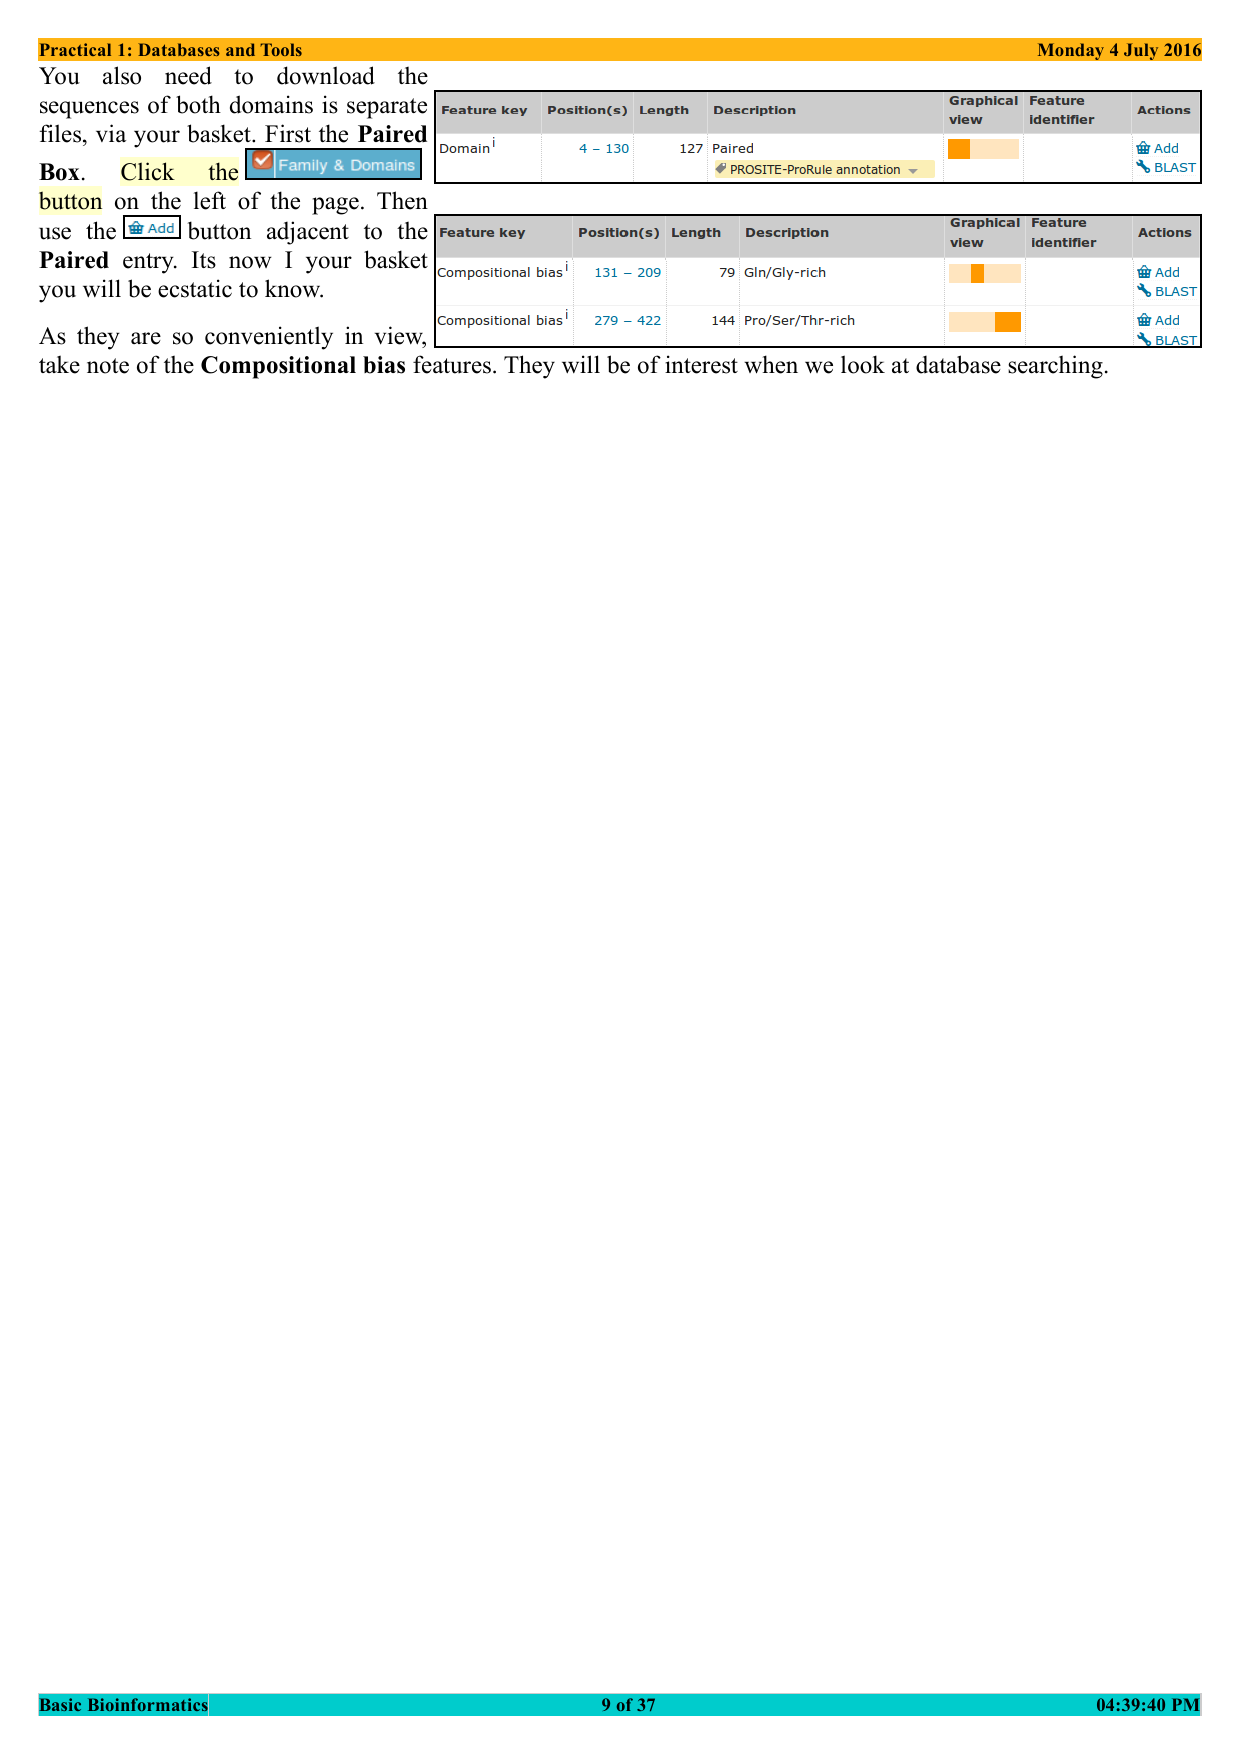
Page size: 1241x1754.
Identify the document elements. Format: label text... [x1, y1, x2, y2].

picture [247, 150, 420, 178]
picture [436, 216, 1200, 346]
picture [436, 92, 1200, 182]
text You also need to download the sequences of both domains is separate files, via your basket. First the Paired Box. Click thebutton on the left of the page. Then use thebutton adjacent to the Paired entry. Its now I your basket you will be ecstatic to know. [38, 61, 1202, 303]
text As they are so conveniently in view, take note of the Compositional bias features. They will be of interest when we look at database searching. [38, 321, 1202, 379]
picture [125, 217, 179, 237]
